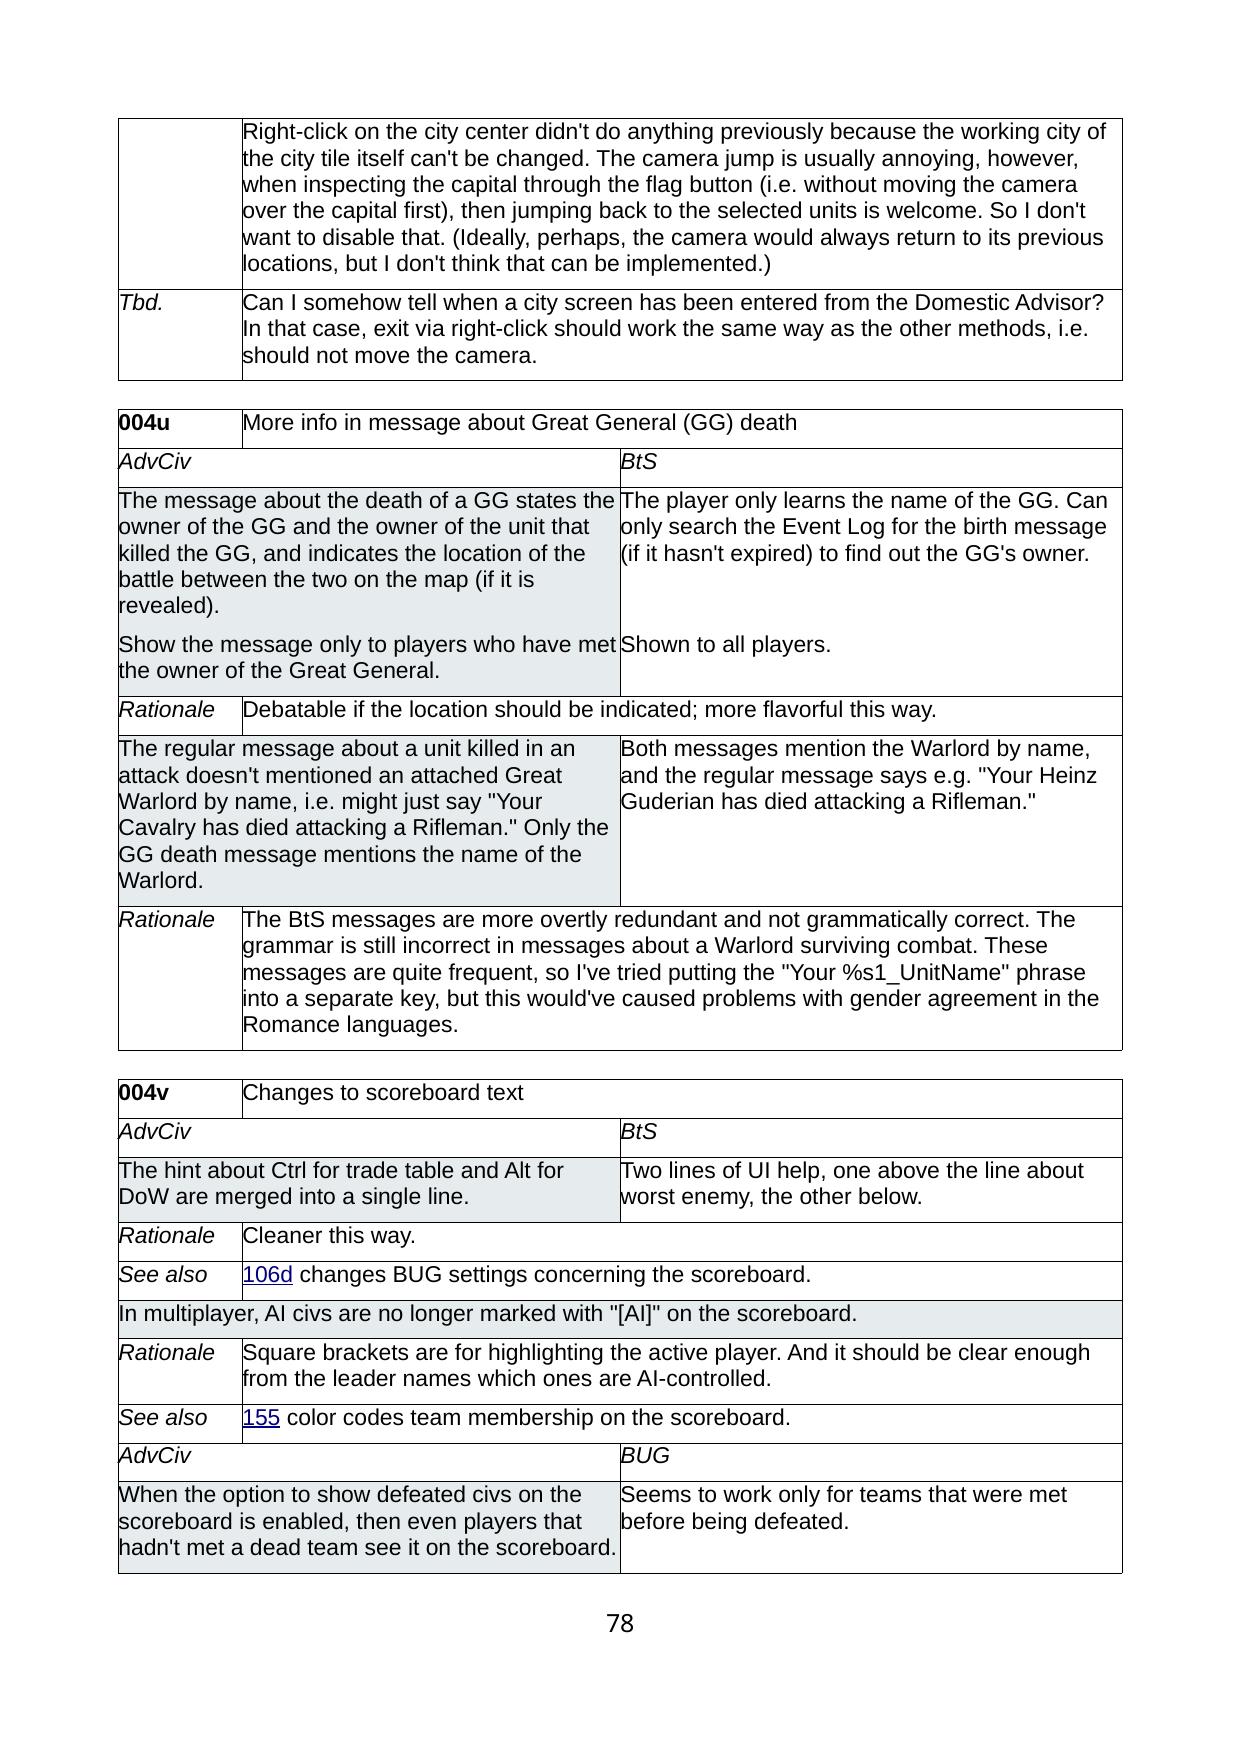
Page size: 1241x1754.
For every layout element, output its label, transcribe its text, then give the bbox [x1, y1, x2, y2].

table_cell Can I somehow tell when a city screen has been entered from the Domestic Advisor? In that case, exit via right-click should work the same way as the other methods, i.e. should not move the camera. [243, 290, 1122, 380]
table_cell The regular message about a unit killed in an attack doesn't mentioned an attached Great Warlord by name, i.e. might just say "Your Cavalry has died attacking a Rifleman." Only the GG death message mentions the name of the Warlord. [119, 736, 620, 906]
table_cell Debatable if the location should be indicated; more flavorful this way. [243, 697, 1122, 735]
table_header More info in message about Great General (GG) death [243, 410, 1122, 448]
table_cell 155 color codes team membership on the scoreboard. [243, 1405, 1122, 1442]
table_cell Cleaner this way. [243, 1223, 1122, 1261]
table_cell The message about the death of a GG states the owner of the GG and the owner of the unit that killed the GG, and indicates the location of the battle between the two on the map (if it is revealed). Show the message only to players who have met the owner of the Great General. [119, 488, 620, 696]
table_cell See also [119, 1405, 242, 1442]
table_cell 106d changes BUG settings concerning the scoreboard. [243, 1262, 1122, 1299]
table_cell Rationale [119, 1223, 242, 1261]
table_cell Seems to work only for teams that were met before being defeated. [621, 1482, 1122, 1573]
table_cell Both messages mention the Warlord by name, and the regular message says e.g. "Your Heinz Guderian has died attacking a Rifleman." [621, 736, 1122, 906]
table_header Changes to scoreboard text [243, 1080, 1122, 1118]
table_cell [119, 119, 242, 289]
table_cell The hint about Ctrl for trade table and Alt for DoW are merged into a single line. [119, 1158, 620, 1222]
table_header 004v [119, 1080, 242, 1118]
table_cell In multiplayer, AI civs are no longer marked with "[AI]" on the scoreboard. [119, 1301, 1122, 1338]
table_cell Tbd. [119, 290, 242, 380]
table_cell AdvCiv [119, 1119, 620, 1157]
table_cell BtS [621, 449, 1122, 487]
table_cell Two lines of UI help, one above the line about worst enemy, the other below. [621, 1158, 1122, 1222]
table_cell Rationale [119, 697, 242, 735]
table_cell AdvCiv [119, 449, 620, 487]
table_cell BUG [621, 1444, 1122, 1481]
table_cell The player only learns the name of the GG. Can only search the Event Log for the birth message (if it hasn't expired) to find out the GG's owner. Shown to all players. [621, 488, 1122, 696]
table_cell BtS [621, 1119, 1122, 1157]
table_cell AdvCiv [119, 1444, 620, 1481]
table_cell Right-click on the city center didn't do anything previously because the working city of the city tile itself can't be changed. The camera jump is usually annoying, however, when inspecting the capital through the flag button (i.e. without moving the camera over the capital first), then jumping back to the selected units is welcome. So I don't want to disable that. (Ideally, perhaps, the camera would always return to its previous locations, but I don't think that can be implemented.) [243, 119, 1122, 289]
table_cell When the option to show defeated civs on the scoreboard is enabled, then even players that hadn't met a dead team see it on the scoreboard. [119, 1482, 620, 1573]
table_header 004u [119, 410, 242, 448]
table_cell See also [119, 1262, 242, 1299]
table_cell Square brackets are for highlighting the active player. And it should be clear enough from the leader names which ones are AI-controlled. [243, 1339, 1122, 1403]
table_cell Rationale [119, 907, 242, 1050]
table_cell Rationale [119, 1339, 242, 1403]
table_cell The BtS messages are more overtly redundant and not grammatically correct. The grammar is still incorrect in messages about a Warlord surviving combat. These messages are quite frequent, so I've tried putting the "Your %s1_UnitName" phrase into a separate key, but this would've caused problems with gender agreement in the Romance languages. [243, 907, 1122, 1050]
